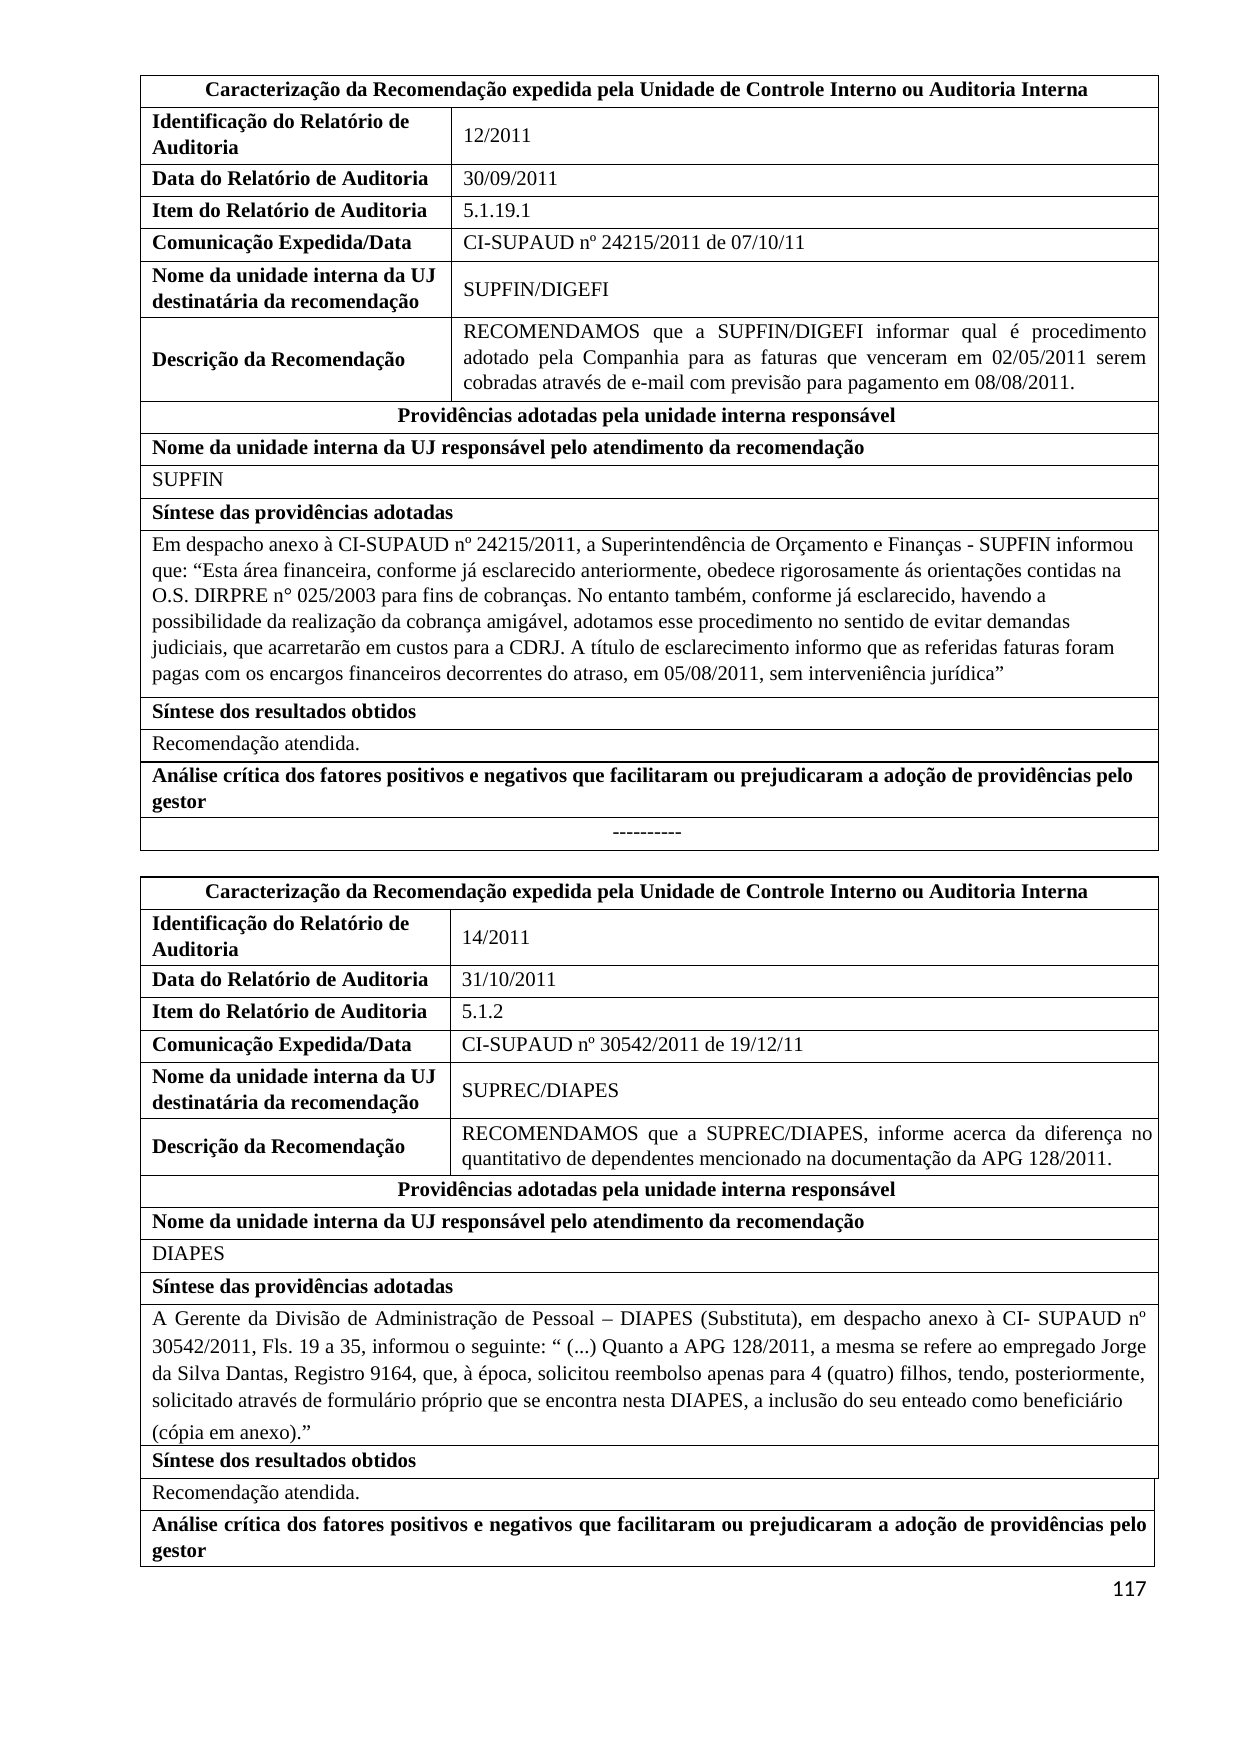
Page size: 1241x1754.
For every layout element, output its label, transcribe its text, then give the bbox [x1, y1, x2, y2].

table_cell Data do Relatório de Auditoria [141, 966, 450, 997]
table_header Caracterização da Recomendação expedida pela Unidade de Controle Interno ou Auditoria Interna [141, 878, 1158, 909]
table_cell Análise crítica dos fatores positivos e negativos que facilitaram ou prejudicaram a adoção de providências pelo gestor [141, 763, 1158, 817]
table_cell A Gerente da Divisão de Administração de Pessoal – DIAPES (Substituta), em despacho anexo à CI- SUPAUD nº 30542/2011, Fls. 19 a 35, informou o seguinte: “ (...) Quanto a APG 128/2011, a mesma se refere ao empregado Jorge da Silva Dantas, Registro 9164, que, à época, solicitou reembolso apenas para 4 (quatro) filhos, tendo, posteriormente, solicitado através de formulário próprio que se encontra nesta DIAPES, a inclusão do seu enteado como beneficiário (cópia em anexo).” [141, 1305, 1158, 1445]
table_cell SUPREC/DIAPES [451, 1063, 1158, 1118]
table_cell Comunicação Expedida/Data [141, 229, 451, 261]
table_cell Nome da unidade interna da UJ destinatária da recomendação [141, 262, 451, 317]
table_cell SUPFIN/DIGEFI [452, 262, 1158, 317]
table_cell SUPFIN [141, 466, 1158, 498]
table_cell 5.1.2 [451, 998, 1158, 1030]
table_cell Providências adotadas pela unidade interna responsável [141, 402, 1158, 433]
table_cell RECOMENDAMOS que a SUPFIN/DIGEFI informar qual é procedimento adotado pela Companhia para as faturas que venceram em 02/05/2011 serem cobradas através de e-mail com previsão para pagamento em 08/08/2011. [452, 318, 1158, 401]
table_cell Providências adotadas pela unidade interna responsável [141, 1176, 1158, 1207]
table_cell ---------- [141, 818, 1158, 850]
table_cell Data do Relatório de Auditoria [141, 165, 451, 196]
table_cell CI-SUPAUD nº 24215/2011 de 07/10/11 [452, 229, 1158, 261]
table_cell Descrição da Recomendação [141, 1119, 450, 1174]
table_cell [1155, 1510, 1159, 1566]
table_header Caracterização da Recomendação expedida pela Unidade de Controle Interno ou Auditoria Interna [141, 76, 1158, 107]
table_cell Comunicação Expedida/Data [141, 1031, 450, 1062]
table_cell Item do Relatório de Auditoria [141, 998, 450, 1030]
table_cell Síntese das providências adotadas [141, 1273, 1158, 1304]
table_cell [1155, 1479, 1159, 1510]
table_cell 5.1.19.1 [452, 197, 1158, 228]
table_cell 30/09/2011 [452, 165, 1158, 196]
table_cell CI-SUPAUD nº 30542/2011 de 19/12/11 [451, 1031, 1158, 1062]
table_cell 31/10/2011 [451, 966, 1158, 997]
table_cell Descrição da Recomendação [141, 318, 451, 401]
table_cell RECOMENDAMOS que a SUPREC/DIAPES, informe acerca da diferença no quantitativo de dependentes mencionado na documentação da APG 128/2011. [451, 1119, 1158, 1174]
table_cell Recomendação atendida. [141, 1479, 1154, 1510]
table_cell 14/2011 [451, 910, 1158, 965]
table_cell DIAPES [141, 1240, 1158, 1272]
table_cell Nome da unidade interna da UJ destinatária da recomendação [141, 1063, 450, 1118]
table_cell 12/2011 [452, 108, 1158, 163]
table_cell Recomendação atendida. [141, 730, 1158, 761]
table_cell Análise crítica dos fatores positivos e negativos que facilitaram ou prejudicaram a adoção de providências pelo gestor [141, 1511, 1154, 1566]
table_cell Síntese dos resultados obtidos [141, 698, 1158, 729]
table_cell Identificação do Relatório de Auditoria [141, 910, 450, 965]
table_cell Em despacho anexo à CI-SUPAUD nº 24215/2011, a Superintendência de Orçamento e Finanças - SUPFIN informou que: “Esta área financeira, conforme já esclarecido anteriormente, obedece rigorosamente ás orientações contidas na O.S. DIRPRE n° 025/2003 para fins de cobranças. No entanto também, conforme já esclarecido, havendo a possibilidade da realização da cobrança amigável, adotamos esse procedimento no sentido de evitar demandas judiciais, que acarretarão em custos para a CDRJ. A título de esclarecimento informo que as referidas faturas foram pagas com os encargos financeiros decorrentes do atraso, em 05/08/2011, sem interveniência jurídica” [141, 531, 1158, 697]
table_cell Síntese dos resultados obtidos [141, 1446, 1158, 1478]
table_cell Nome da unidade interna da UJ responsável pelo atendimento da recomendação [141, 1208, 1158, 1239]
table_cell Identificação do Relatório de Auditoria [141, 108, 451, 163]
table_cell Nome da unidade interna da UJ responsável pelo atendimento da recomendação [141, 434, 1158, 465]
table_cell Item do Relatório de Auditoria [141, 197, 451, 228]
table_cell Síntese das providências adotadas [141, 499, 1158, 530]
